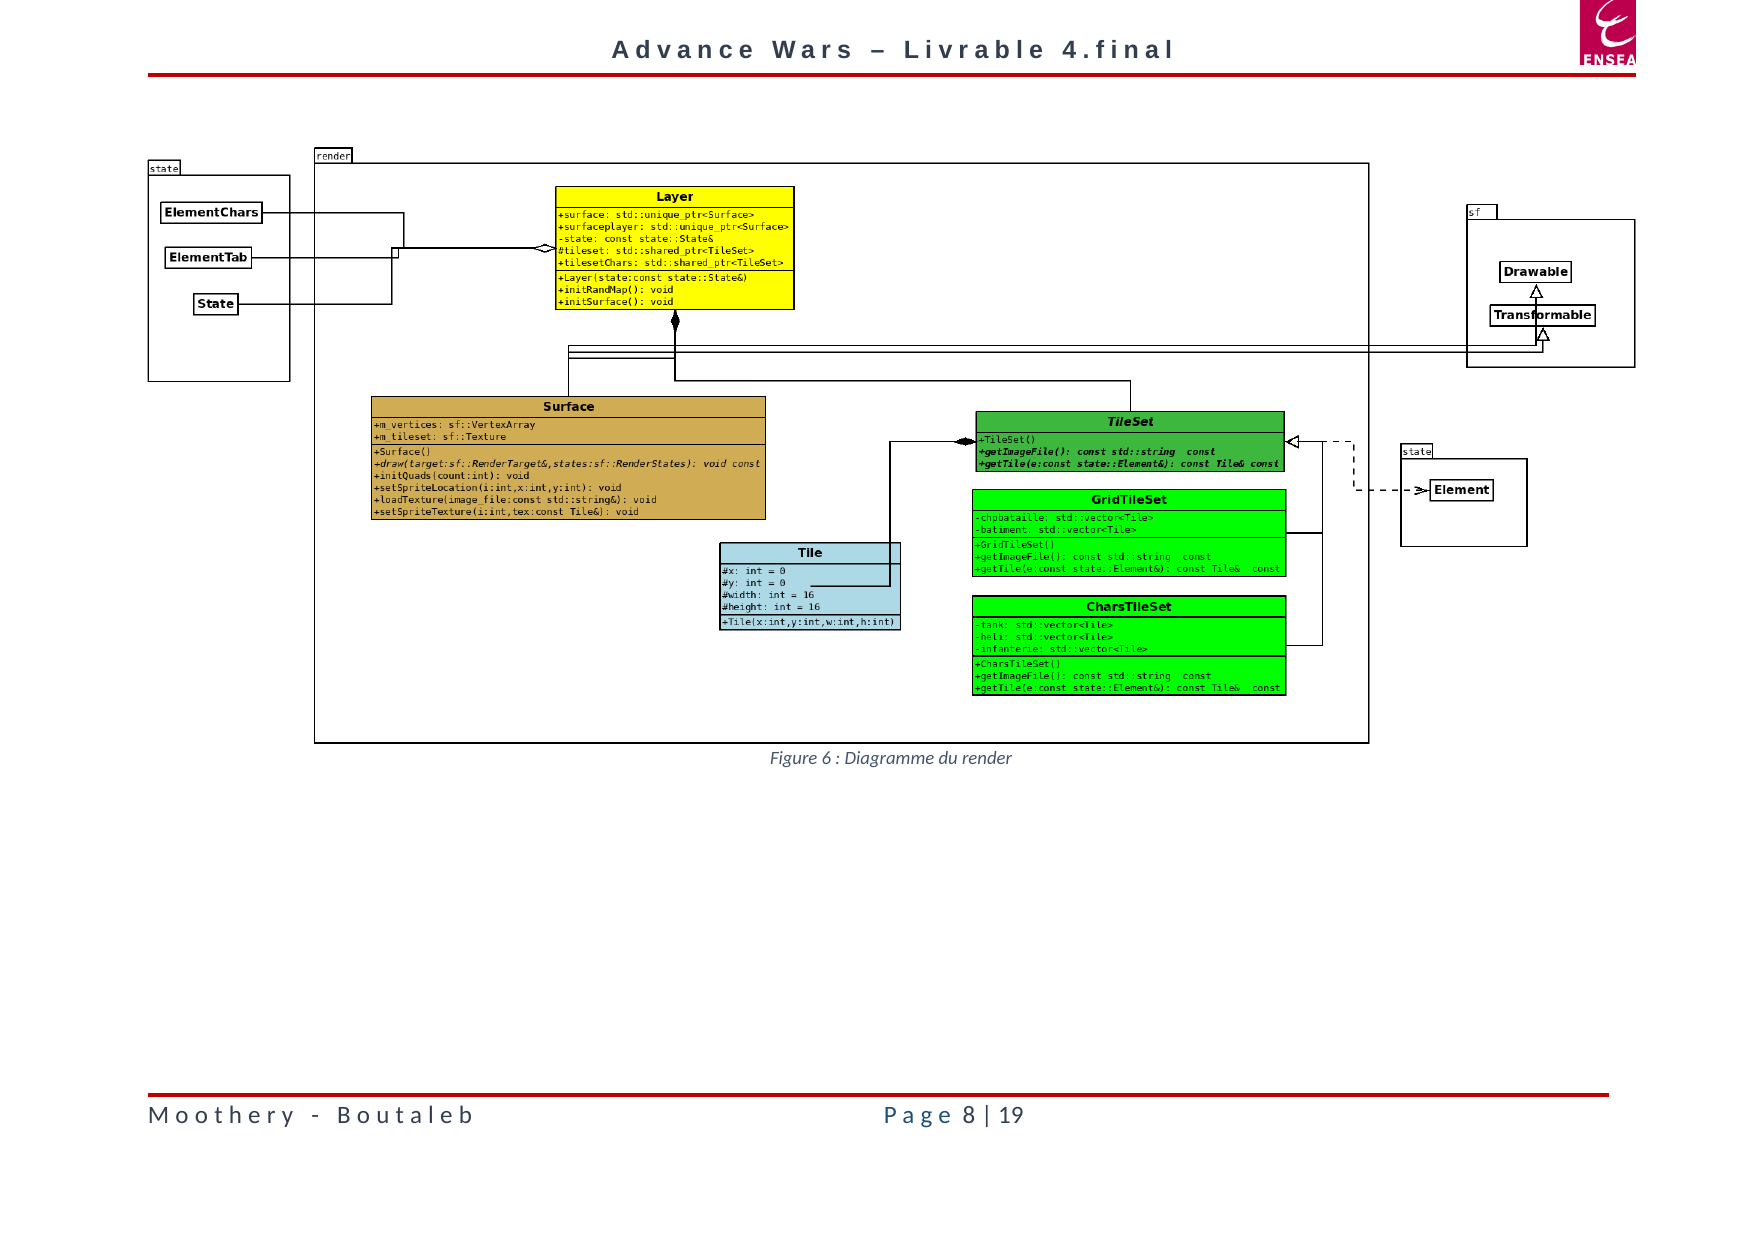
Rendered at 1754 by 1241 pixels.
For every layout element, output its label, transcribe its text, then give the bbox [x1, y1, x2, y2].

text Figure 6 : Diagramme du render [148, 746, 1636, 769]
